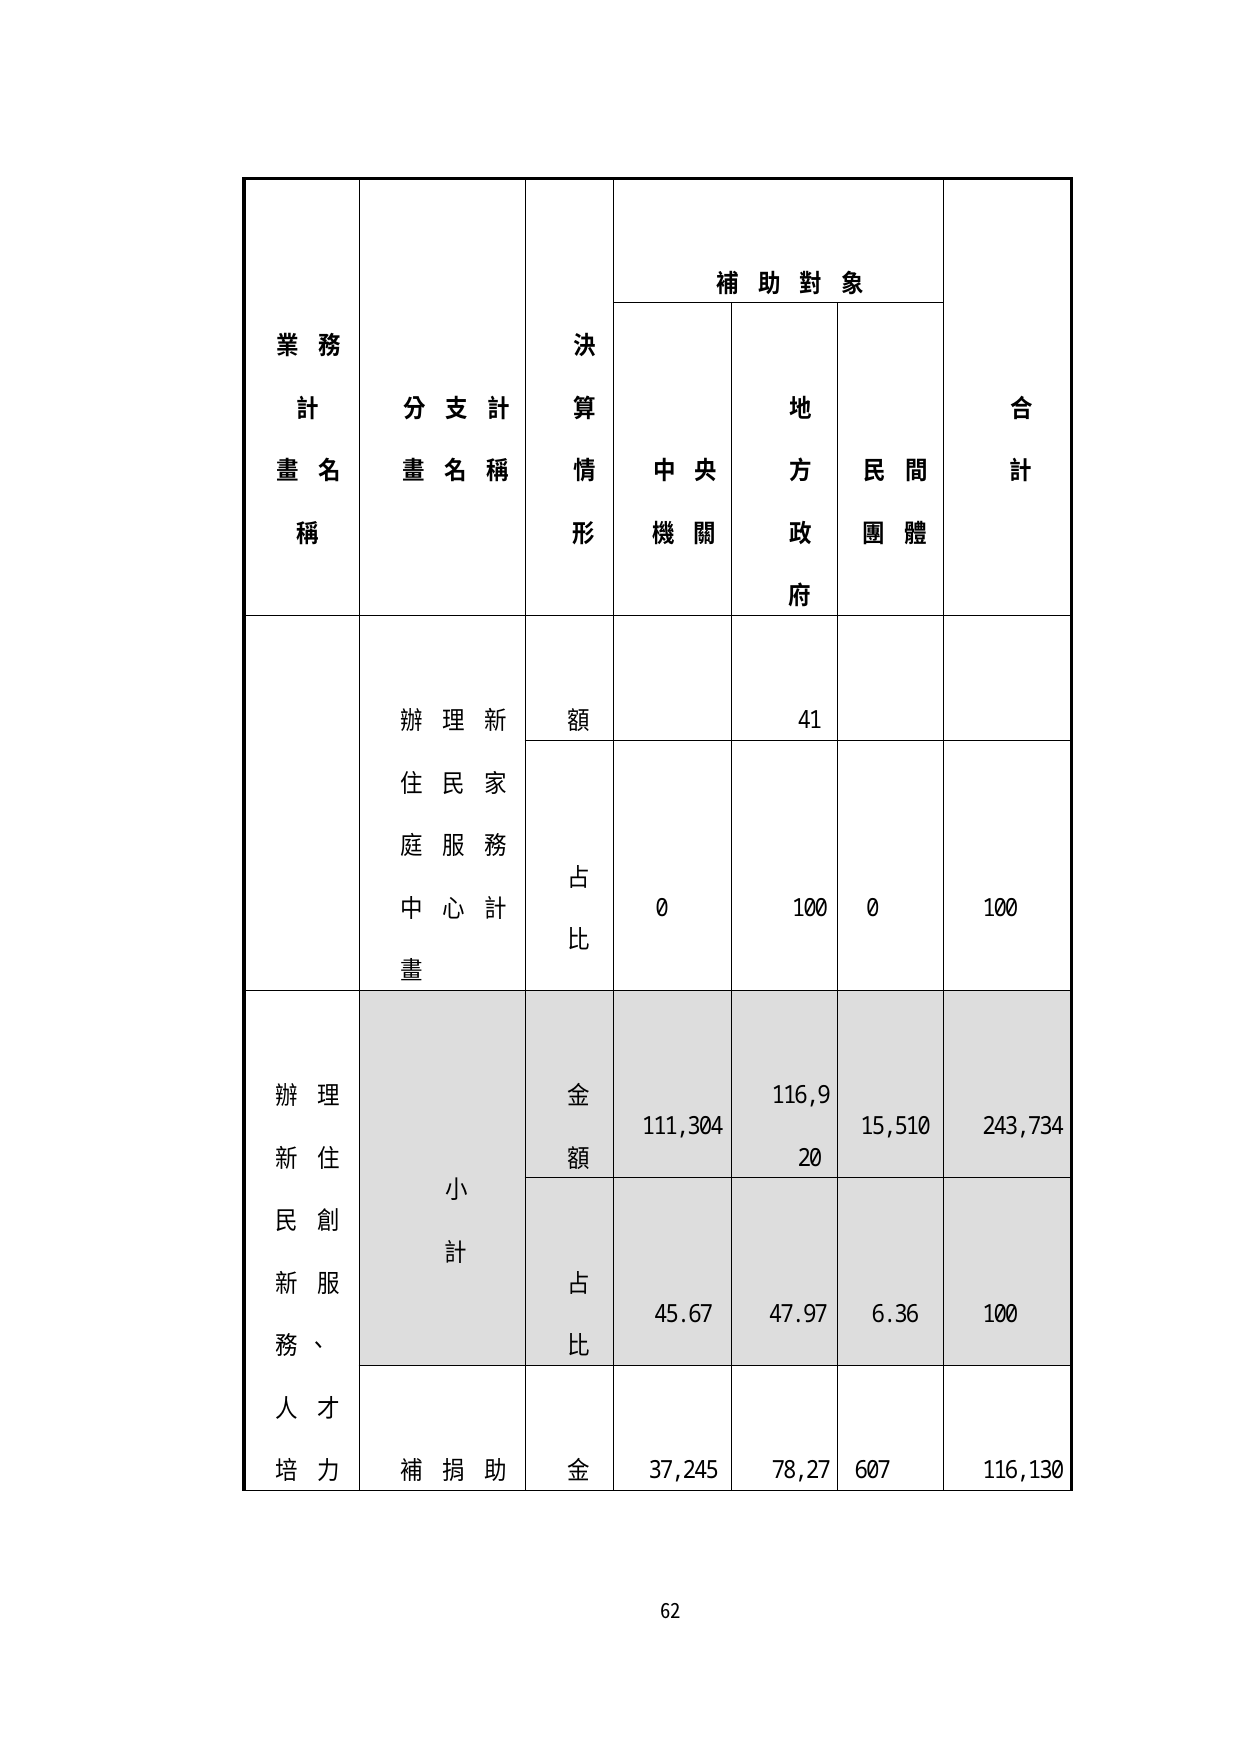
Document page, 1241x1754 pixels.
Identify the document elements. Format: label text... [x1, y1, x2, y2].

table_cell 中央機關 [614, 303, 731, 615]
table_cell 占比 [526, 1178, 613, 1365]
table_header 合 計 [944, 180, 1070, 615]
table_header 分支計畫名稱 [360, 180, 525, 615]
table_cell [246, 616, 359, 990]
table_cell 6.36 [838, 1178, 943, 1365]
table_cell 占比 [526, 741, 613, 990]
table_cell [944, 616, 1070, 740]
table_cell 45.67 [614, 1178, 731, 1365]
table_cell 小 計 [360, 991, 525, 1365]
table_cell 100 [944, 741, 1070, 990]
table_cell 47.97 [732, 1178, 837, 1365]
table_cell 78,27 [732, 1366, 837, 1490]
table_cell 100 [944, 1178, 1070, 1365]
table_cell 地方政府 [732, 303, 837, 615]
table_cell [838, 616, 943, 740]
table_cell 37,245 [614, 1366, 731, 1490]
table_cell 15,510 [838, 991, 943, 1177]
table_header 決算情形 [526, 180, 613, 615]
table_header 補助對象 [614, 180, 943, 302]
table_cell 116,920 [732, 991, 837, 1177]
table_cell 金額 [526, 991, 613, 1177]
table_cell 金 [526, 1366, 613, 1490]
table_cell 辦理新住民創新服務、人才培力 [246, 991, 359, 1490]
table_cell 243,734 [944, 991, 1070, 1177]
table_cell 辦理新住民家庭服務中心計畫 [360, 616, 525, 990]
table_cell 0 [838, 741, 943, 990]
table_cell 補捐助 [360, 1366, 525, 1490]
table_cell 額 [526, 616, 613, 740]
table_header 業務計 畫名稱 [246, 180, 359, 615]
table_cell 41 [732, 616, 837, 740]
table_cell [614, 616, 731, 740]
table_cell 607 [838, 1366, 943, 1490]
table_cell 116,130 [944, 1366, 1070, 1490]
table_cell 100 [732, 741, 837, 990]
table_cell 0 [614, 741, 731, 990]
table_cell 111,304 [614, 991, 731, 1177]
table_cell 民間團體 [838, 303, 943, 615]
